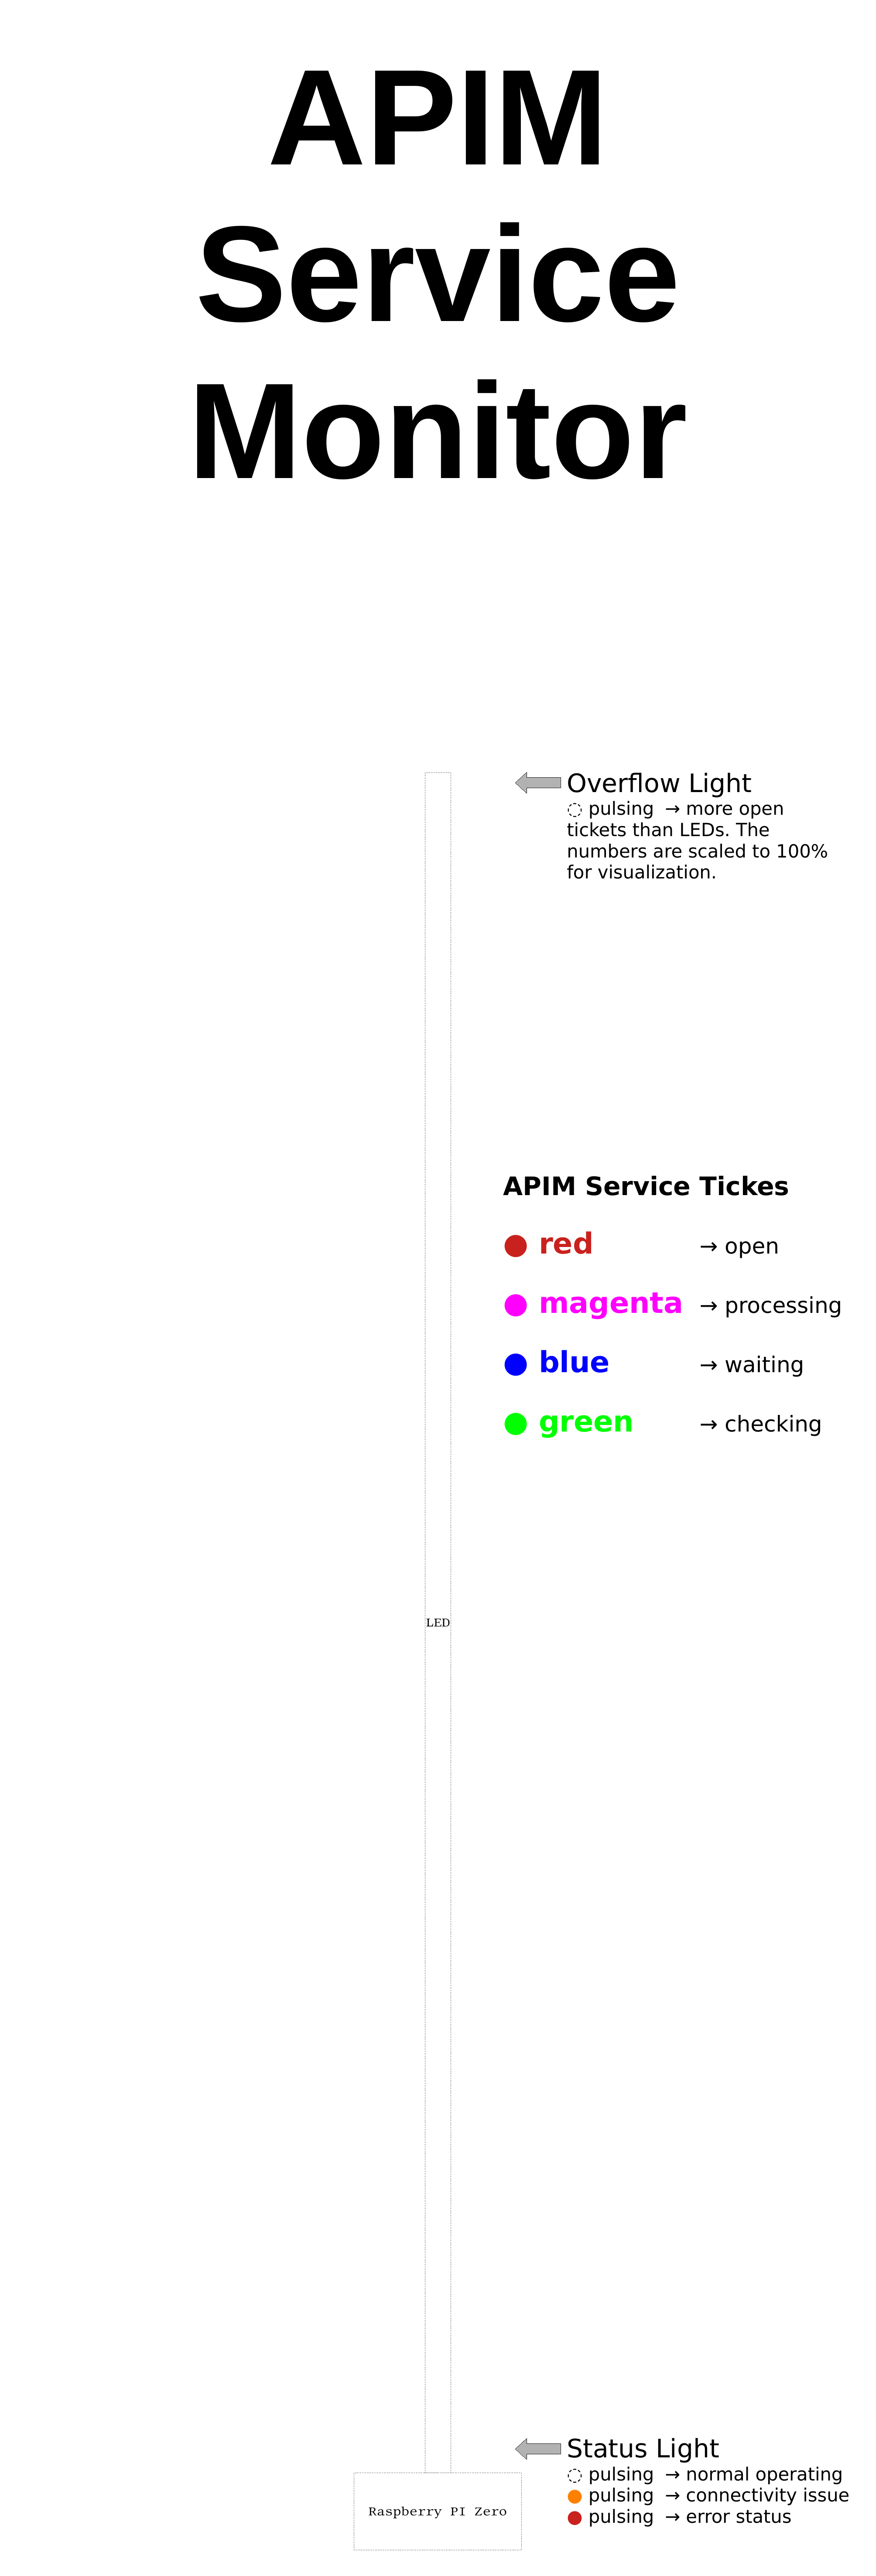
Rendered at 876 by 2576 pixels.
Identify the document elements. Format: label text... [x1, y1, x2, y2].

title APIM Service Monitor [26, 37, 850, 507]
